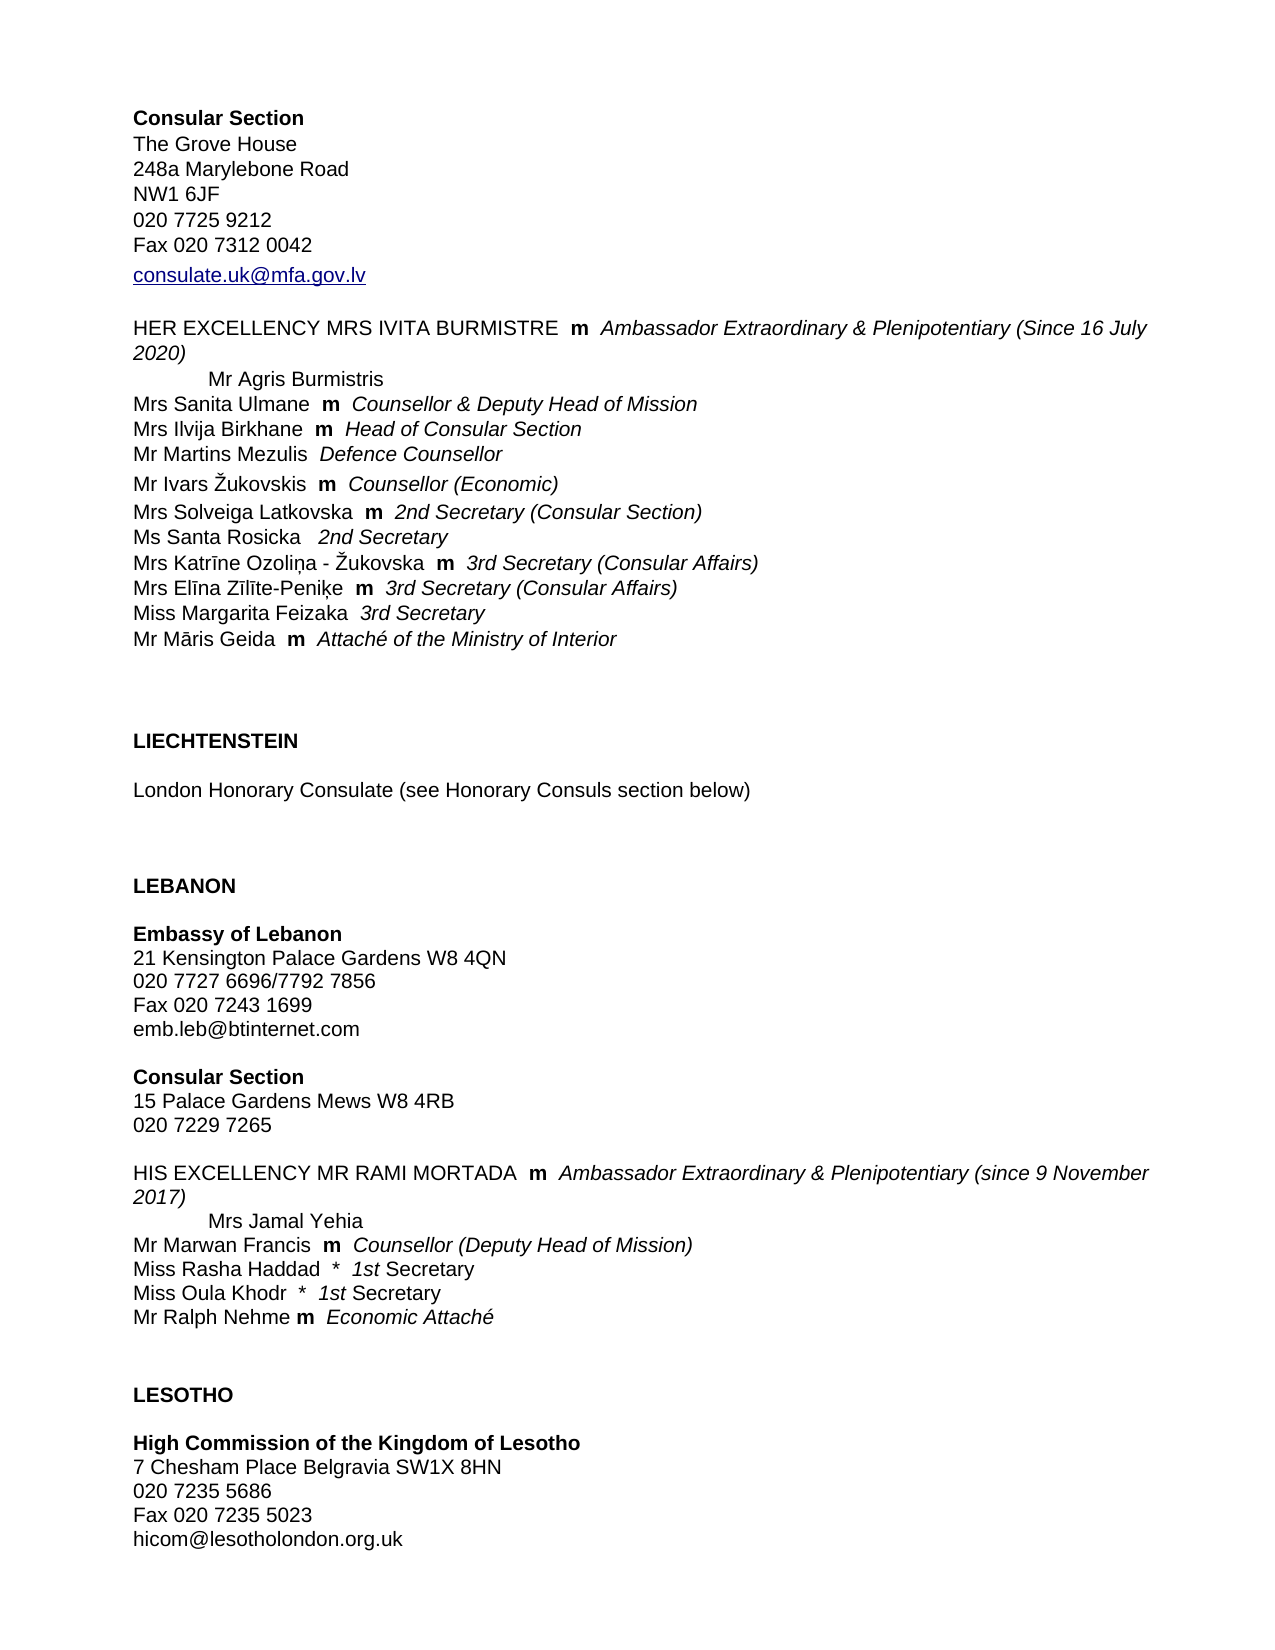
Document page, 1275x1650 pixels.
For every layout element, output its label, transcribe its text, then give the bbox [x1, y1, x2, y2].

text consulate.uk@mfa.gov.lv [133, 258, 1181, 289]
text 020 7235 5686 [133, 1479, 1181, 1503]
text HIS EXCELLENCY MR RAMI MORTADA m Ambassador Extraordinary & Plenipotentiary (since 9 November 2017) [133, 1161, 1181, 1209]
text emb.leb@btinternet.com [133, 1017, 1181, 1041]
text Mr Agris Burmistris [133, 366, 1181, 390]
text 248a Marylebone Road [133, 157, 1181, 181]
text LEBANON [133, 873, 1181, 897]
text Mrs Sanita Ulmane m Counsellor & Deputy Head of Mission [133, 392, 1181, 416]
subtitle Embassy of Lebanon [133, 921, 1181, 945]
text Consular Section [133, 106, 1181, 130]
text LESOTHO [133, 1383, 1181, 1407]
text hicom@lesotholondon.org.uk [133, 1527, 1181, 1551]
text London Honorary Consulate (see Honorary Consuls section below) [133, 778, 1181, 802]
text Mr Ralph Nehme m Economic Attaché [133, 1305, 1181, 1329]
text Fax 020 7235 5023 [133, 1503, 1181, 1527]
text 020 7229 7265 [133, 1113, 1181, 1137]
text Mr Marwan Francis m Counsellor (Deputy Head of Mission) [133, 1233, 1181, 1257]
text Miss Margarita Feizaka 3rd Secretary [133, 601, 1181, 625]
text Mr Māris Geida m Attaché of the Ministry of Interior [133, 626, 1181, 650]
text HER EXCELLENCY MRS IVITA BURMISTRE m Ambassador Extraordinary & Plenipotentiary (Since 16 July 2020) [133, 316, 1181, 365]
text 020 7727 6696/7792 7856 [133, 969, 1181, 993]
text Ms Santa Rosicka 2nd Secretary [133, 525, 1181, 549]
text Mrs Ilvija Birkhane m Head of Consular Section [133, 417, 1181, 441]
text NW1 6JF [133, 182, 1181, 206]
text 020 7725 9212 [133, 207, 1181, 231]
text 15 Palace Gardens Mews W8 4RB [133, 1089, 1181, 1113]
subtitle LIECHTENSTEIN [133, 728, 1181, 752]
text Miss Rasha Haddad * 1st Secretary [133, 1257, 1181, 1281]
text Mrs Jamal Yehia [133, 1209, 1181, 1233]
text Fax 020 7243 1699 [133, 993, 1181, 1017]
text Mrs Katrīne Ozoliņa - Žukovska m 3rd Secretary (Consular Affairs) [133, 551, 1181, 574]
text Mr Martins Mezulis Defence Counsellor [133, 442, 1181, 466]
text Miss Oula Khodr * 1st Secretary [133, 1281, 1181, 1305]
text Fax 020 7312 0042 [133, 233, 1181, 257]
text Mrs Solveiga Latkovska m 2nd Secretary (Consular Section) [133, 500, 1181, 524]
text High Commission of the Kingdom of Lesotho [133, 1431, 1181, 1455]
subtitle Consular Section [133, 1065, 1181, 1089]
text Mrs Elīna Zīlīte-Peniķe m 3rd Secretary (Consular Affairs) [133, 576, 1181, 600]
text 7 Chesham Place Belgravia SW1X 8HN [133, 1455, 1181, 1479]
text 21 Kensington Palace Gardens W8 4QN [133, 945, 1181, 969]
text Mr Ivars Žukovskis m Counsellor (Economic) [133, 468, 1181, 498]
text The Grove House [133, 132, 1181, 156]
